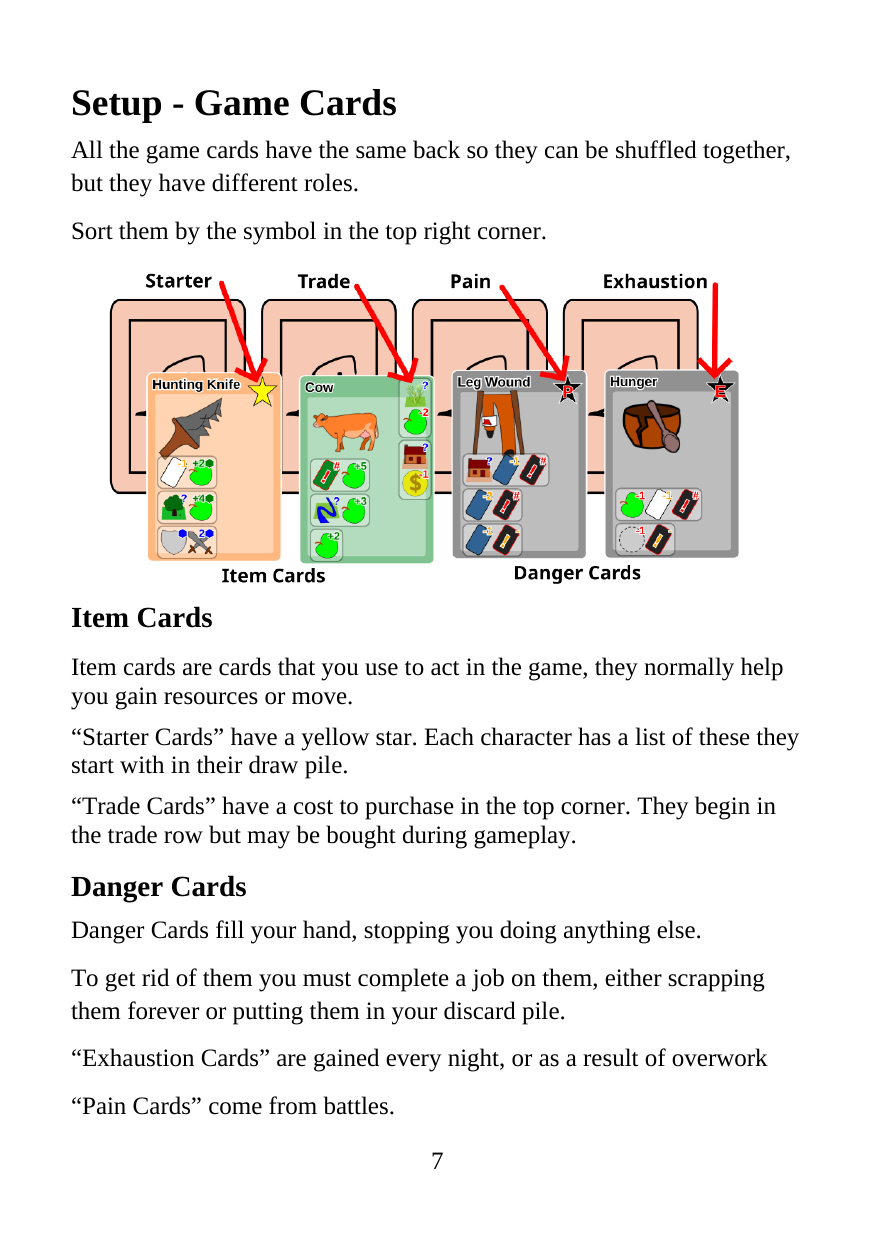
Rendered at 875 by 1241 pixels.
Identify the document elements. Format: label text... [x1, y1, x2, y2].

subtitle Item Cards [71, 601, 803, 634]
subtitle Setup - Game Cards [71, 80, 803, 123]
text All the game cards have the same back so they can be shuffled together, but they have different roles. [71, 136, 803, 197]
text Danger Cards fill your hand, stopping you doing anything else. [71, 915, 803, 944]
text To get rid of them you must complete a job on them, either scrapping them forever or putting them in your discard pile. [71, 963, 803, 1025]
subtitle Danger Cards [71, 869, 803, 903]
text “Exhaustion Cards” are gained every night, or as a result of overwork [71, 1043, 803, 1072]
text “Pain Cards” come from battles. [71, 1091, 803, 1120]
text “Trade Cards” have a cost to purchase in the top corner. They begin in the trade row but may be bought during gameplay. [71, 791, 803, 849]
text Sort them by the symbol in the top right corner. [71, 216, 803, 245]
text Item cards are cards that you use to act in the game, they normally help you gain resources or move. [71, 652, 803, 710]
text “Starter Cards” have a yellow star. Each character has a list of these they start with in their draw pile. [71, 722, 803, 779]
picture [89, 252, 775, 601]
